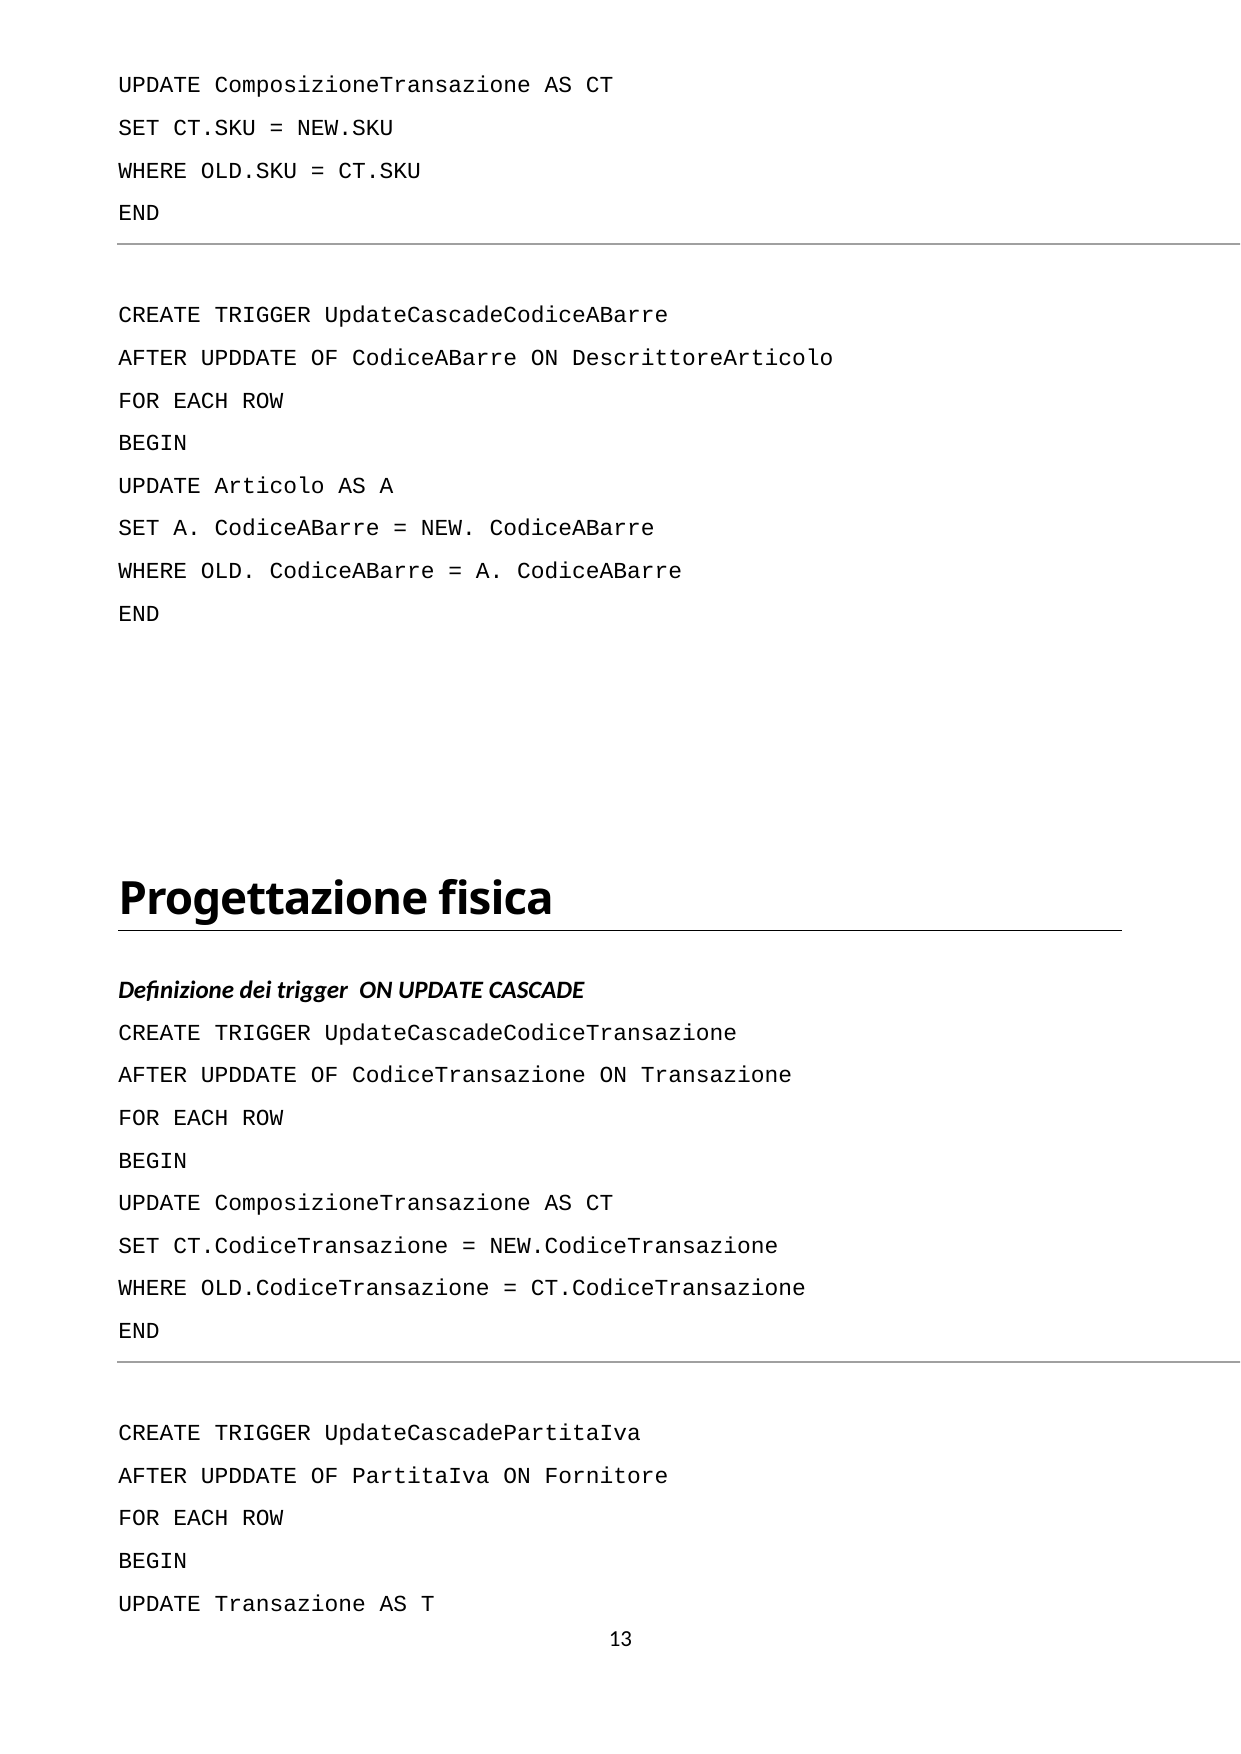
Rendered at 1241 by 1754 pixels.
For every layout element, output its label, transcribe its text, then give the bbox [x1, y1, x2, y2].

text SET CT.CodiceTransazione = NEW.CodiceTransazione [118, 1234, 1122, 1260]
text CREATE TRIGGER UpdateCascadePartitaIva [118, 1422, 1122, 1447]
text SET CT.SKU = NEW.SKU [118, 116, 1122, 142]
text WHERE OLD.CodiceTransazione = CT.CodiceTransazione [118, 1277, 1122, 1303]
text FOR EACH ROW [118, 389, 1122, 415]
text UPDATE Articolo AS A [118, 474, 1122, 500]
text BEGIN [118, 1149, 1122, 1175]
text SET A. CodiceABarre = NEW. CodiceABarre [118, 517, 1122, 543]
text BEGIN [118, 432, 1122, 457]
text BEGIN [118, 1549, 1122, 1575]
text CREATE TRIGGER UpdateCascadeCodiceTransazione [118, 1021, 1122, 1047]
title Progettazione fisica [118, 866, 1122, 930]
text END [118, 1319, 1122, 1345]
text AFTER UPDDATE OF PartitaIva ON Fornitore [118, 1464, 1122, 1490]
text UPDATE Transazione AS T [118, 1592, 1122, 1618]
text FOR EACH ROW [118, 1507, 1122, 1533]
text UPDATE ComposizioneTransazione AS CT [118, 74, 1122, 100]
text WHERE OLD. CodiceABarre = A. CodiceABarre [118, 559, 1122, 585]
text Definizione dei trigger ON UPDATE CASCADE [118, 974, 1122, 1004]
text UPDATE ComposizioneTransazione AS CT [118, 1192, 1122, 1217]
text AFTER UPDDATE OF CodiceTransazione ON Transazione [118, 1064, 1122, 1090]
text FOR EACH ROW [118, 1106, 1122, 1132]
text END [118, 602, 1122, 628]
text END [118, 202, 1122, 227]
text CREATE TRIGGER UpdateCascadeCodiceABarre [118, 304, 1122, 330]
text WHERE OLD.SKU = CT.SKU [118, 159, 1122, 185]
text AFTER UPDDATE OF CodiceABarre ON DescrittoreArticolo [118, 346, 1122, 372]
